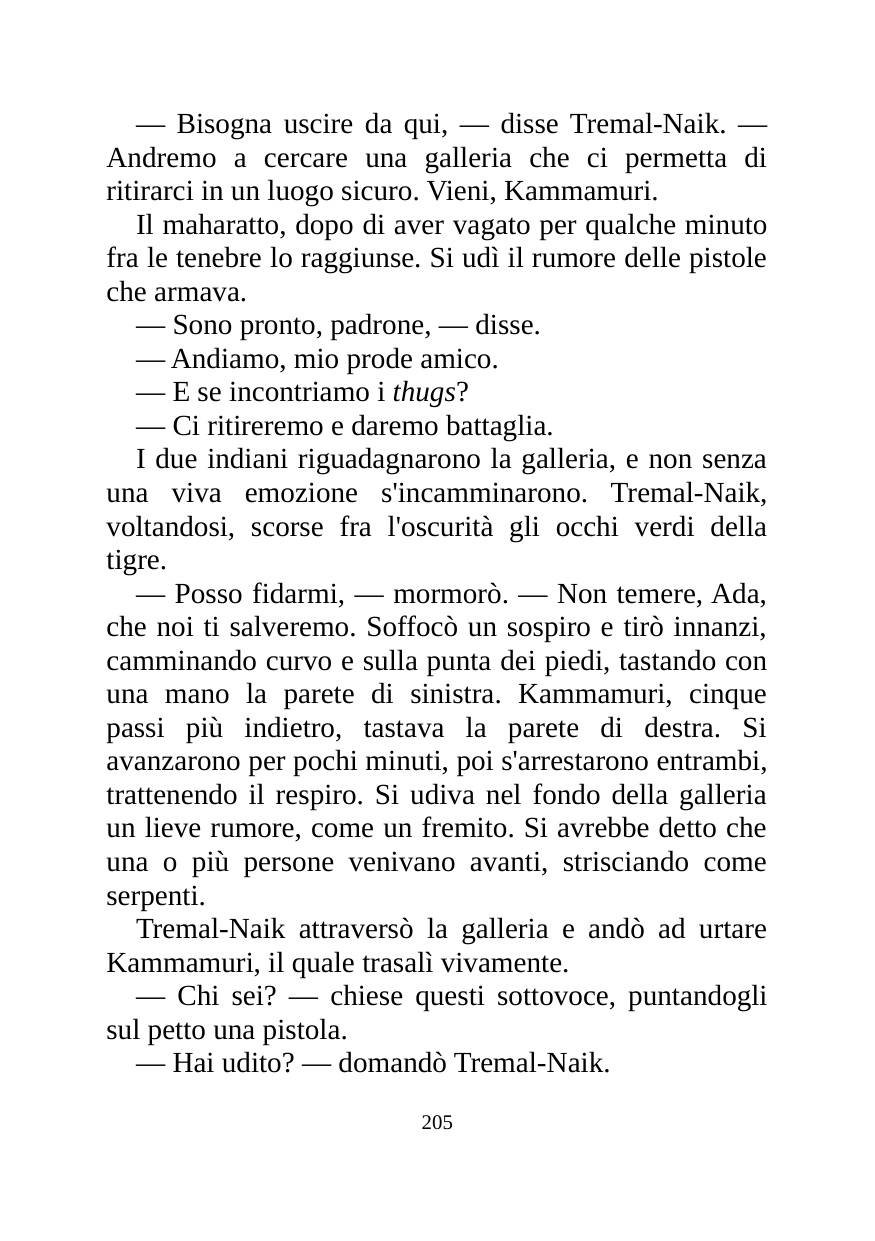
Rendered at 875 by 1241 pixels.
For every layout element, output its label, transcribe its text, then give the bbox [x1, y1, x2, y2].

text — Sono pronto, padrone, — disse. [106, 307, 768, 341]
text — Posso fidarmi, — mormorò. — Non temere, Ada, che noi ti salveremo. Soffocò un sospiro e tirò innanzi, camminando curvo e sulla punta dei piedi, tastando con una mano la parete di sinistra. Kammamuri, cinque passi più indietro, tastava la parete di destra. Si avanzarono per pochi minuti, poi s'arrestarono entrambi, trattenendo il respiro. Si udiva nel fondo della galleria un lieve rumore, come un fremito. Si avrebbe detto che una o più persone venivano avanti, strisciando come serpenti. [106, 576, 768, 911]
text — Hai udito? — domandò Tremal-Naik. [106, 1045, 768, 1079]
text I due indiani riguadagnarono la galleria, e non senza una viva emozione s'incamminarono. Tremal-Naik, voltandosi, scorse fra l'oscurità gli occhi verdi della tigre. [106, 442, 768, 576]
text — E se incontriamo i thugs? [106, 374, 768, 408]
text — Bisogna uscire da qui, — disse Tremal-Naik. — Andremo a cercare una galleria che ci permetta di ritirarci in un luogo sicuro. Vieni, Kammamuri. [106, 106, 768, 207]
text — Chi sei? — chiese questi sottovoce, puntandogli sul petto una pistola. [106, 978, 768, 1045]
text — Ci ritireremo e daremo battaglia. [106, 408, 768, 442]
text Il maharatto, dopo di aver vagato per qualche minuto fra le tenebre lo raggiunse. Si udì il rumore delle pistole che armava. [106, 207, 768, 307]
text — Andiamo, mio prode amico. [106, 341, 768, 374]
text Tremal-Naik attraversò la galleria e andò ad urtare Kammamuri, il quale trasalì vivamente. [106, 911, 768, 978]
